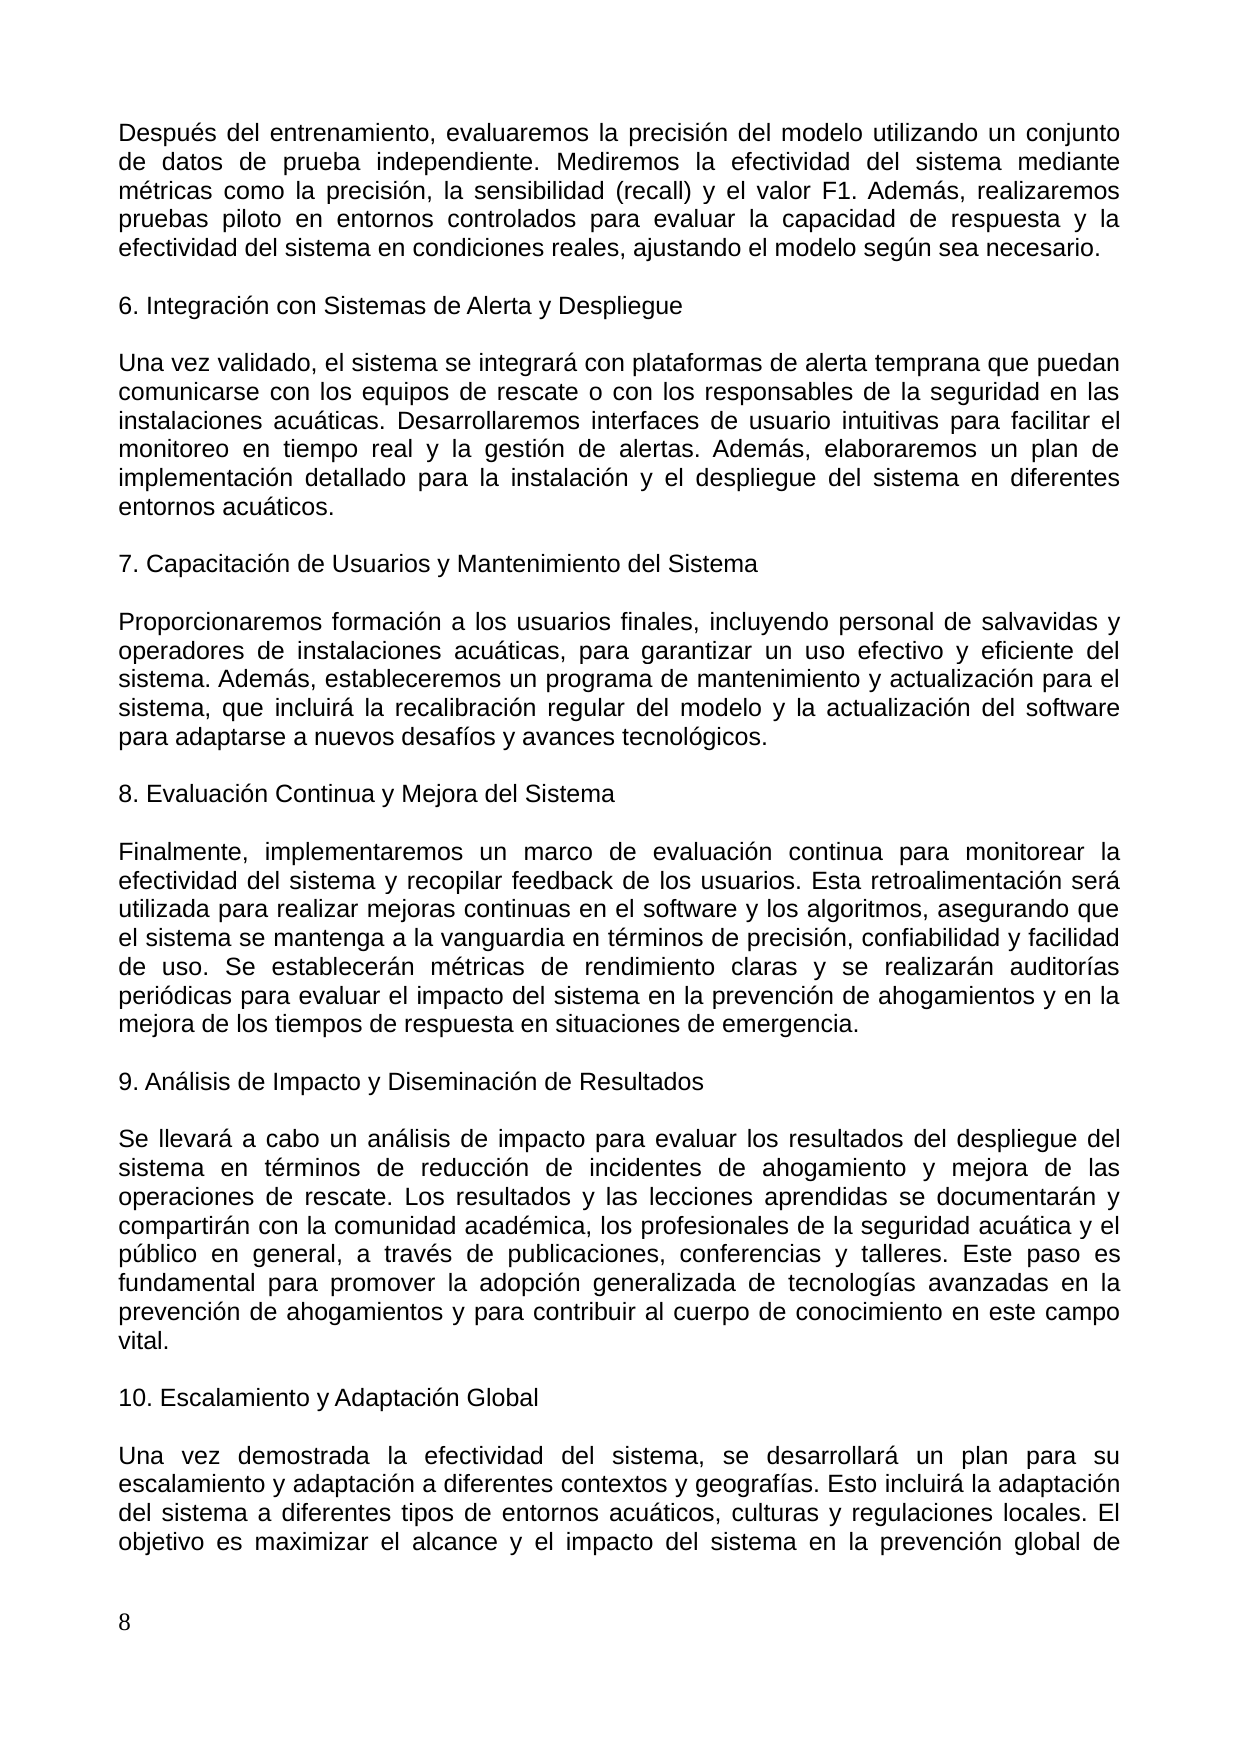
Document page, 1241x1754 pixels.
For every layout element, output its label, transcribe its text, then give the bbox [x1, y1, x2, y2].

text 10. Escalamiento y Adaptación Global [118, 1383, 1122, 1412]
text 7. Capacitación de Usuarios y Mantenimiento del Sistema [118, 549, 1122, 578]
text 6. Integración con Sistemas de Alerta y Despliegue [118, 291, 1122, 319]
text 8. Evaluación Continua y Mejora del Sistema [118, 779, 1122, 808]
text Una vez demostrada la efectividad del sistema, se desarrollará un plan para su escalamiento y adaptación a diferentes contextos y geografías. Esto incluirá la adaptación del sistema a diferentes tipos de entornos acuáticos, culturas y regulaciones locales. El objetivo es maximizar el alcance y el impacto del sistema en la prevención global de [118, 1441, 1122, 1556]
text Después del entrenamiento, evaluaremos la precisión del modelo utilizando un conjunto de datos de prueba independiente. Mediremos la efectividad del sistema mediante métricas como la precisión, la sensibilidad (recall) y el valor F1. Además, realizaremos pruebas piloto en entornos controlados para evaluar la capacidad de respuesta y la efectividad del sistema en condiciones reales, ajustando el modelo según sea necesario. [118, 118, 1122, 262]
text 9. Análisis de Impacto y Diseminación de Resultados [118, 1067, 1122, 1096]
text Finalmente, implementaremos un marco de evaluación continua para monitorear la efectividad del sistema y recopilar feedback de los usuarios. Esta retroalimentación será utilizada para realizar mejoras continuas en el software y los algoritmos, asegurando que el sistema se mantenga a la vanguardia en términos de precisión, confiabilidad y facilidad de uso. Se establecerán métricas de rendimiento claras y se realizarán auditorías periódicas para evaluar el impacto del sistema en la prevención de ahogamientos y en la mejora de los tiempos de respuesta en situaciones de emergencia. [118, 837, 1122, 1038]
text Proporcionaremos formación a los usuarios finales, incluyendo personal de salvavidas y operadores de instalaciones acuáticas, para garantizar un uso efectivo y eficiente del sistema. Además, estableceremos un programa de mantenimiento y actualización para el sistema, que incluirá la recalibración regular del modelo y la actualización del software para adaptarse a nuevos desafíos y avances tecnológicos. [118, 607, 1122, 751]
text Se llevará a cabo un análisis de impacto para evaluar los resultados del despliegue del sistema en términos de reducción de incidentes de ahogamiento y mejora de las operaciones de rescate. Los resultados y las lecciones aprendidas se documentarán y compartirán con la comunidad académica, los profesionales de la seguridad acuática y el público en general, a través de publicaciones, conferencias y talleres. Este paso es fundamental para promover la adopción generalizada de tecnologías avanzadas en la prevención de ahogamientos y para contribuir al cuerpo de conocimiento en este campo vital. [118, 1124, 1122, 1354]
text Una vez validado, el sistema se integrará con plataformas de alerta temprana que puedan comunicarse con los equipos de rescate o con los responsables de la seguridad en las instalaciones acuáticas. Desarrollaremos interfaces de usuario intuitivas para facilitar el monitoreo en tiempo real y la gestión de alertas. Además, elaboraremos un plan de implementación detallado para la instalación y el despliegue del sistema en diferentes entornos acuáticos. [118, 348, 1122, 521]
